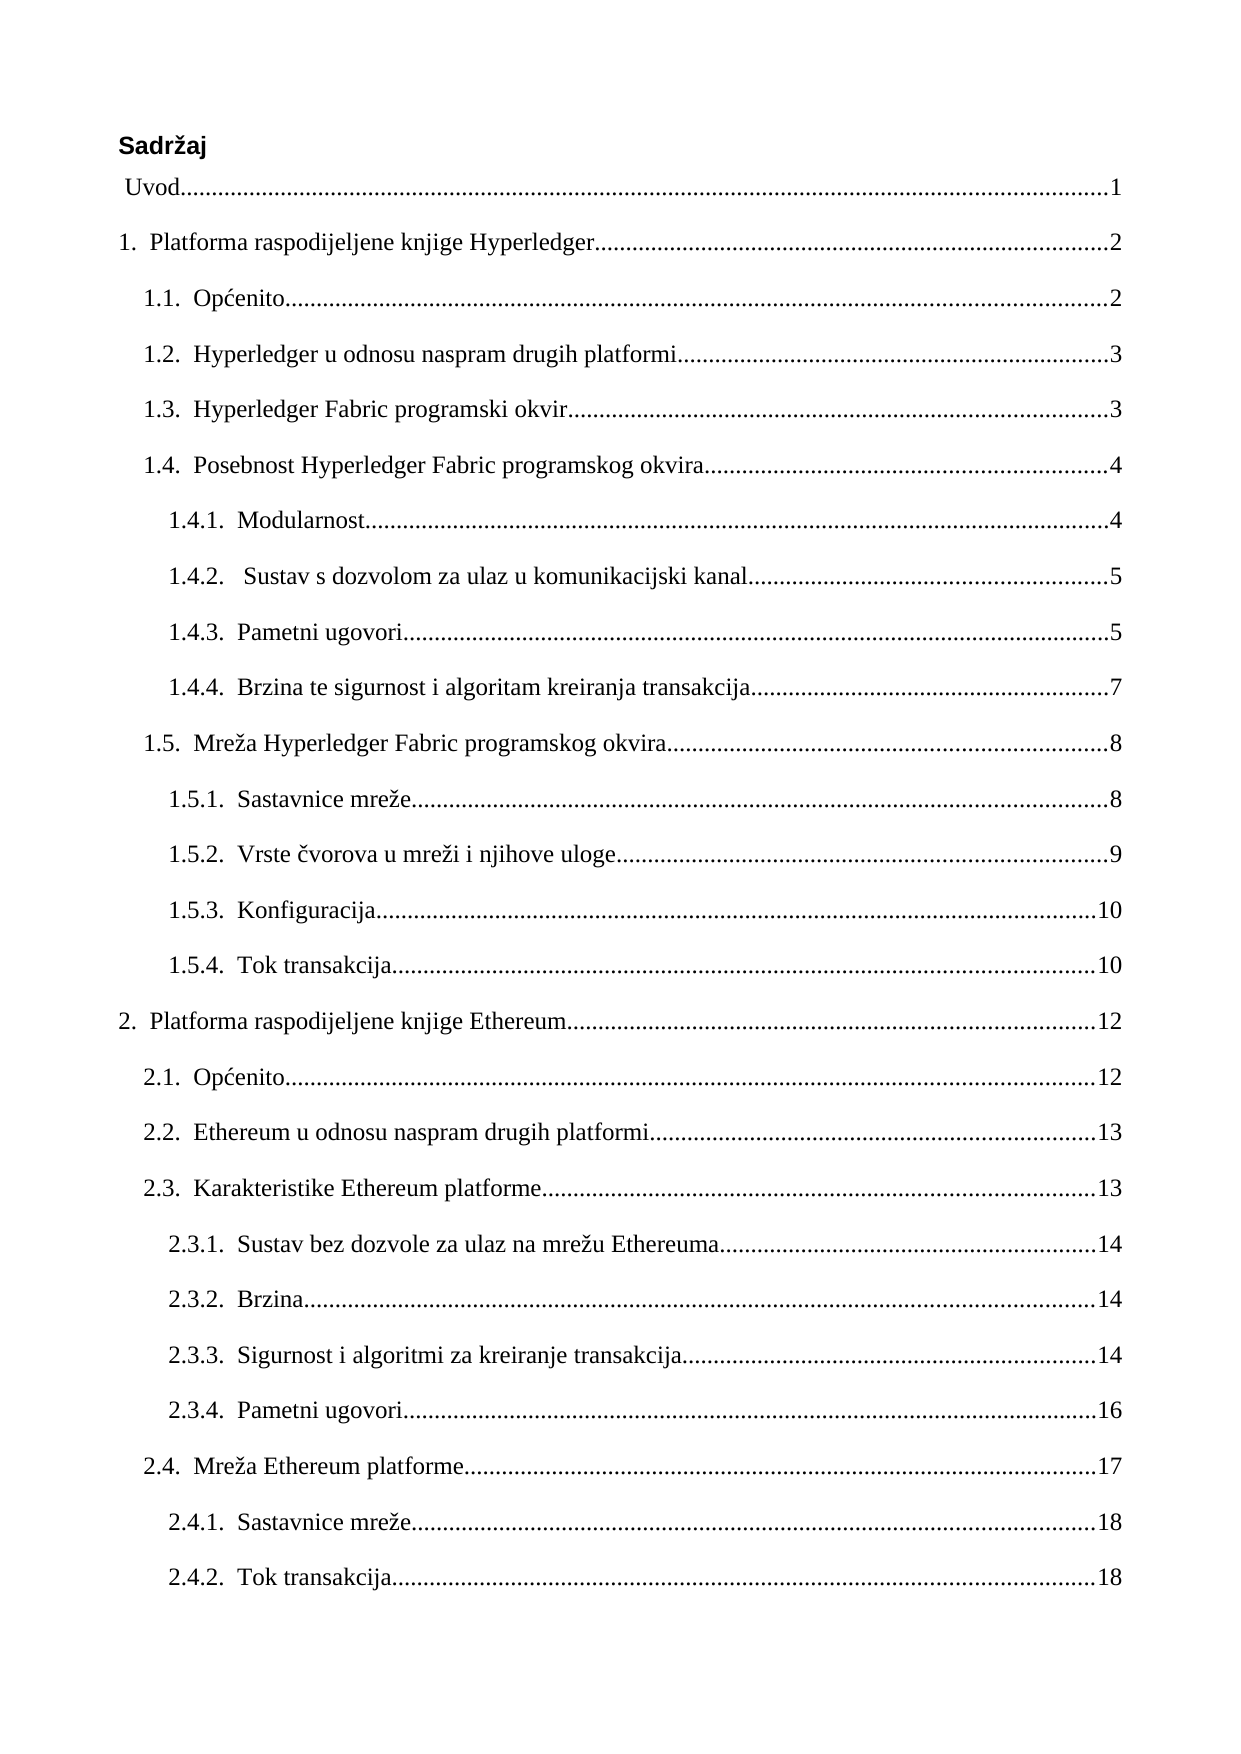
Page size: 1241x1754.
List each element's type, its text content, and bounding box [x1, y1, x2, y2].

text 2.4.2. Tok transakcija 18 [168, 1562, 1122, 1591]
text 1.1. Općenito 2 [143, 283, 1122, 312]
text 1.5.3. Konfiguracija 10 [168, 895, 1122, 924]
text 2.2. Ethereum u odnosu naspram drugih platformi 13 [143, 1117, 1122, 1146]
text 1.4.1. Modularnost 4 [168, 506, 1122, 534]
text 2.3.3. Sigurnost i algoritmi za kreiranje transakcija 14 [168, 1340, 1122, 1369]
text 1.2. Hyperledger u odnosu naspram drugih platformi 3 [143, 339, 1122, 367]
text 1.4.2. Sustav s dozvolom za ulaz u komunikacijski kanal 5 [168, 561, 1122, 590]
text 2.4.1. Sastavnice mreže 18 [168, 1507, 1122, 1536]
text 2.4. Mreža Ethereum platforme 17 [143, 1451, 1122, 1480]
text 1.5.2. Vrste čvorova u mreži i njihove uloge 9 [168, 839, 1122, 868]
text 1.3. Hyperledger Fabric programski okvir 3 [143, 394, 1122, 423]
text 1.5.1. Sastavnice mreže 8 [168, 784, 1122, 812]
text 1.4. Posebnost Hyperledger Fabric programskog okvira 4 [143, 450, 1122, 479]
text 1.5.4. Tok transakcija 10 [168, 951, 1122, 979]
text Sadržaj [118, 131, 1122, 159]
text 2.3.1. Sustav bez dozvole za ulaz na mrežu Ethereuma 14 [168, 1229, 1122, 1257]
text 1.4.3. Pametni ugovori 5 [168, 617, 1122, 646]
text 2.3.4. Pametni ugovori 16 [168, 1396, 1122, 1424]
text 1.5. Mreža Hyperledger Fabric programskog okvira 8 [143, 728, 1122, 757]
text 2.3. Karakteristike Ethereum platforme 13 [143, 1173, 1122, 1202]
text 1. Platforma raspodijeljene knjige Hyperledger 2 [118, 227, 1122, 256]
text 1.4.4. Brzina te sigurnost i algoritam kreiranja transakcija 7 [168, 672, 1122, 701]
text Uvod 1 [118, 172, 1122, 201]
text 2. Platforma raspodijeljene knjige Ethereum 12 [118, 1006, 1122, 1035]
text 2.3.2. Brzina 14 [168, 1284, 1122, 1313]
text 2.1. Općenito 12 [143, 1062, 1122, 1091]
